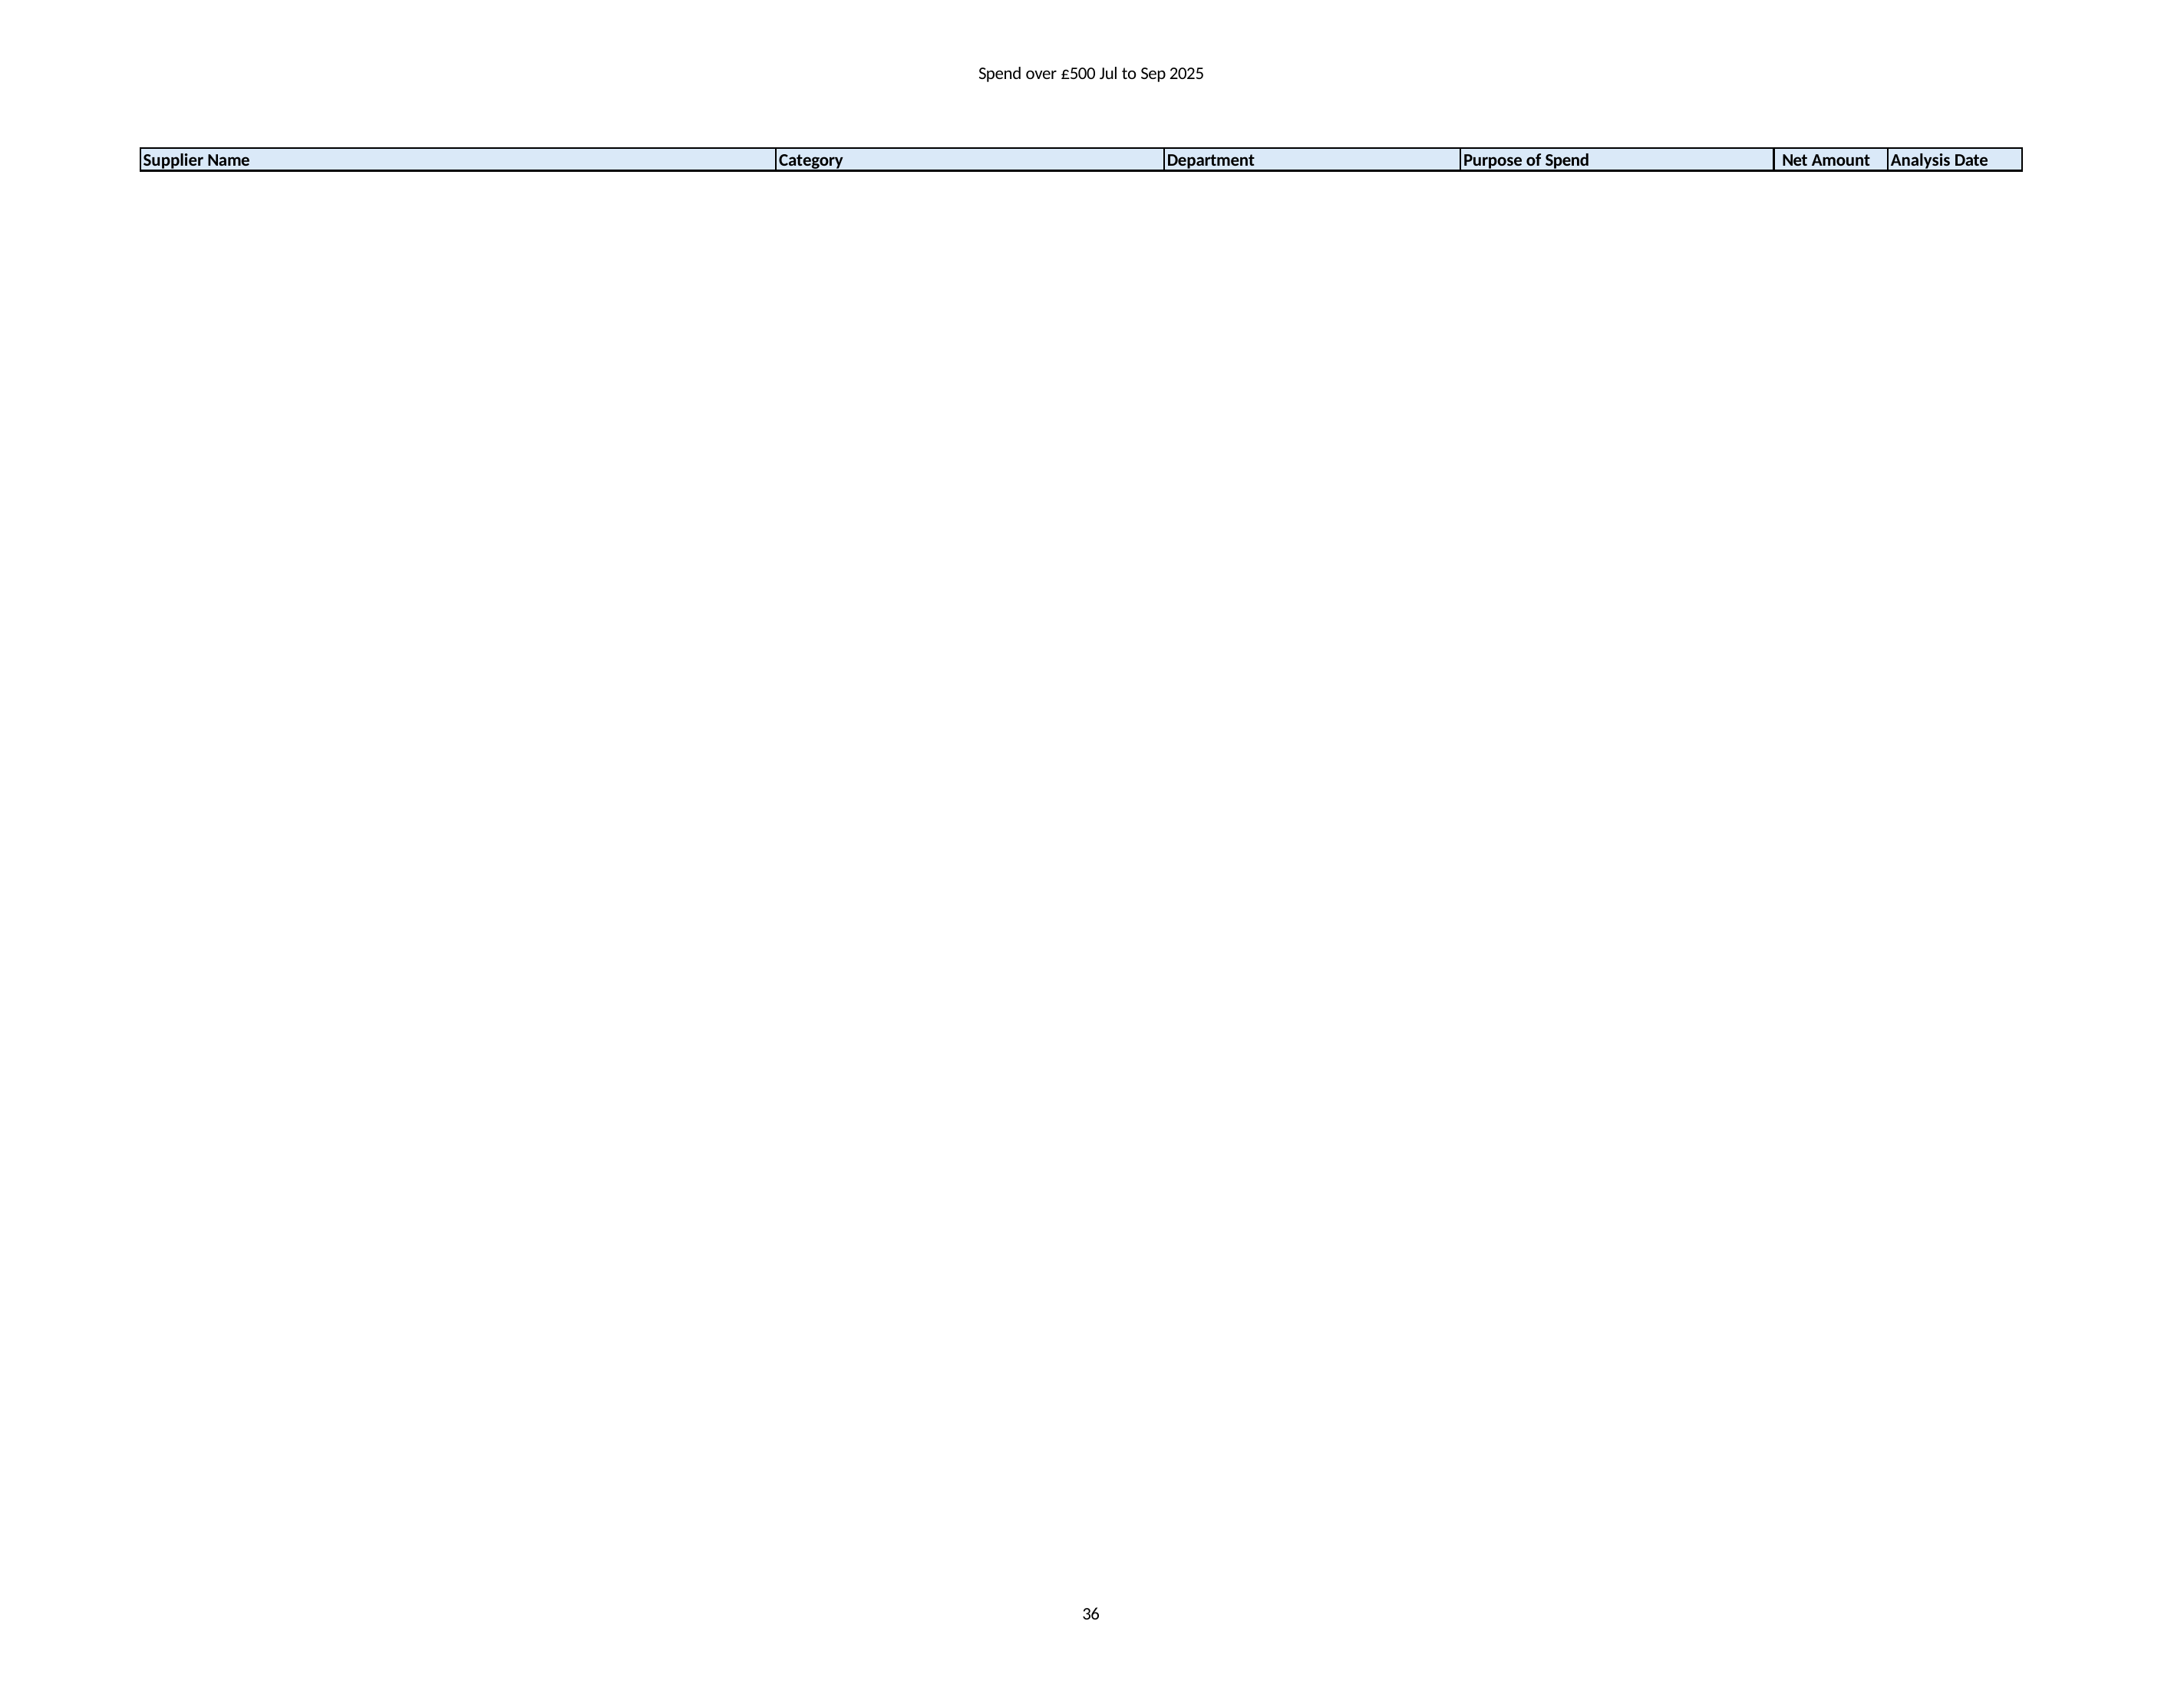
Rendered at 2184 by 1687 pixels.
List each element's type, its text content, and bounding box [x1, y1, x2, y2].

table_header Department [1165, 149, 1460, 170]
table_header Supplier Name [141, 149, 775, 170]
table_header Purpose of Spend [1461, 149, 1773, 170]
table_header Net Amount [1775, 149, 1887, 170]
table_header Category [777, 149, 1163, 170]
table_header Analysis Date [1889, 149, 2021, 170]
